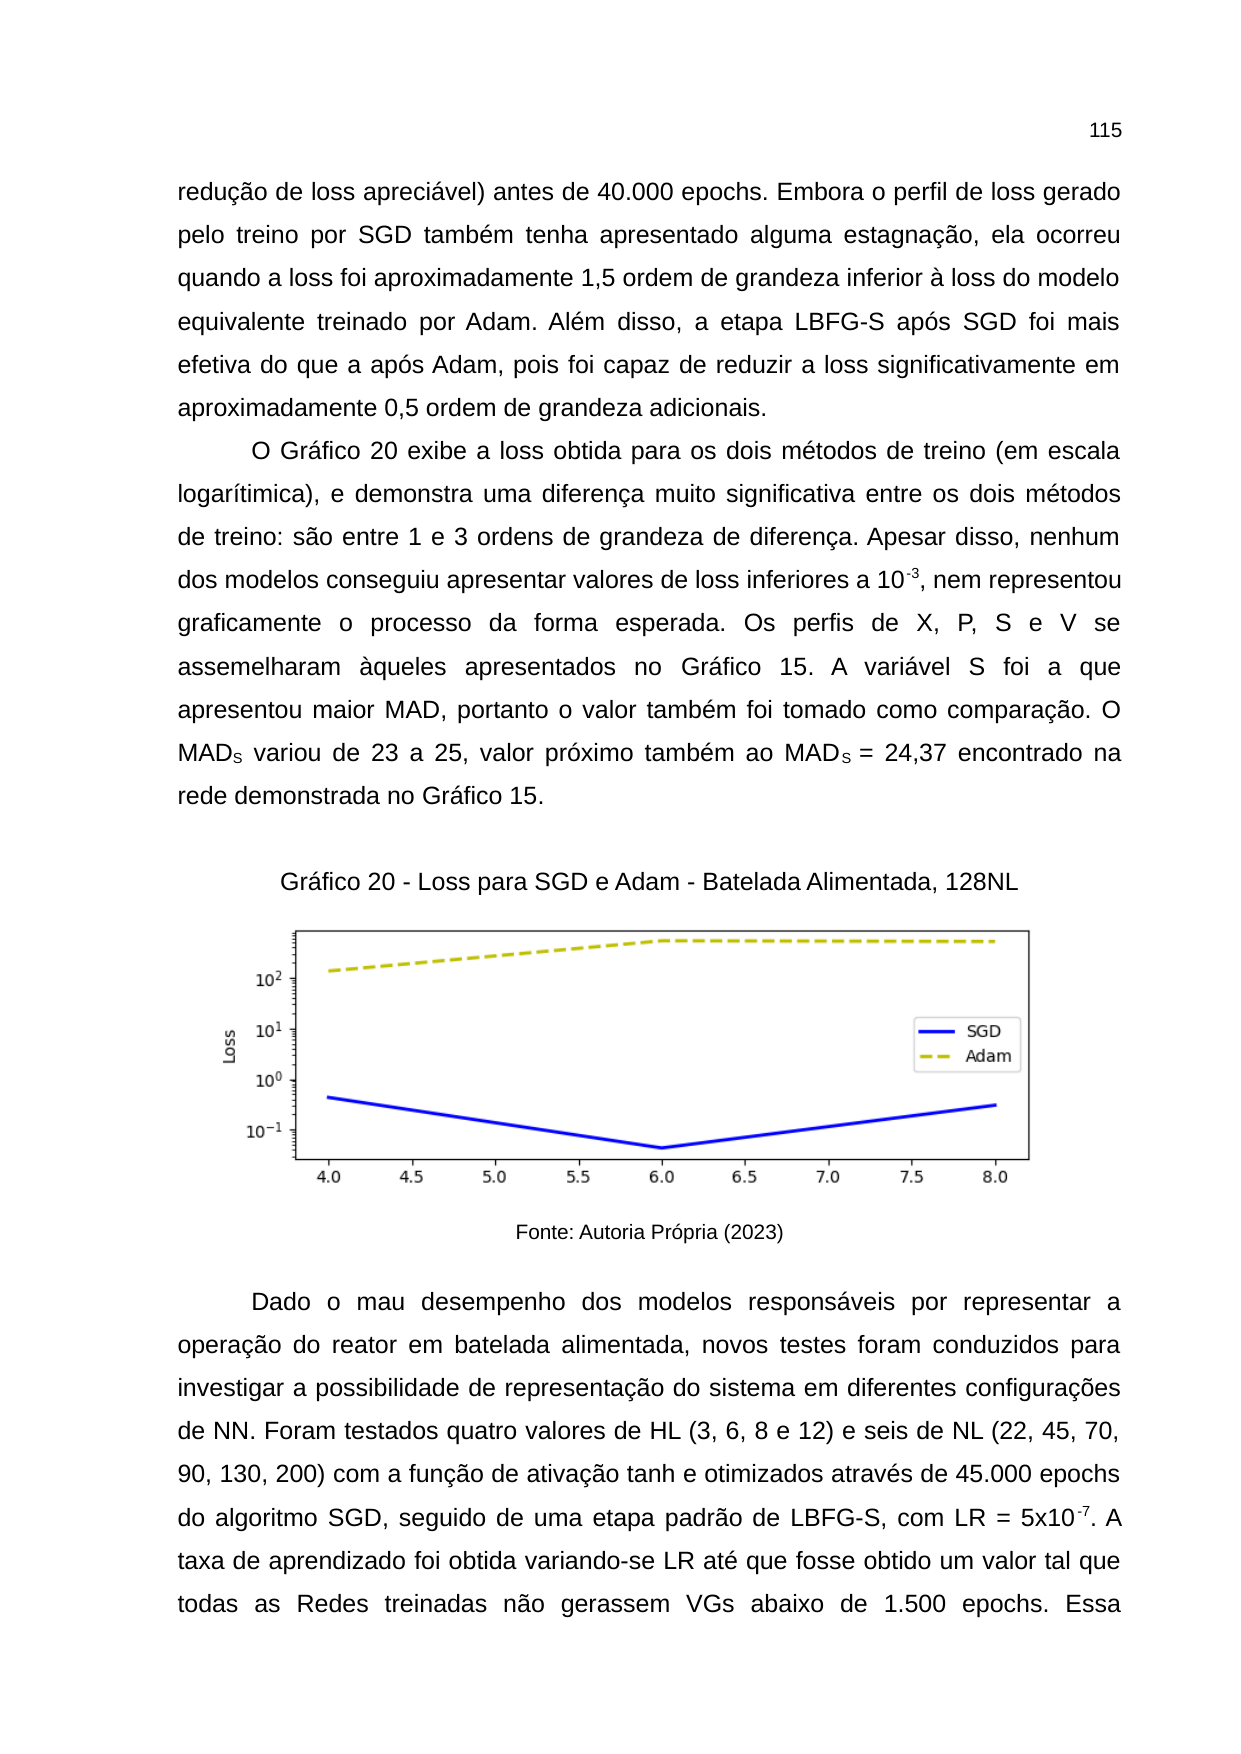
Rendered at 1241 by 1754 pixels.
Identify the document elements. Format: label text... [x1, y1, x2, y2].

picture [177, 895, 1123, 1191]
text Fonte: Autoria Própria (2023) [177, 1220, 1122, 1244]
text redução de loss apreciável) antes de 40.000 epochs. Embora o perfil de loss gerado pelo treino por SGD também tenha apresentado alguma estagnação, ela ocorreu quando a loss foi aproximadamente 1,5 ordem de grandeza inferior à loss do modelo equivalente treinado por Adam. Além disso, a etapa LBFG-S após SGD foi mais efetiva do que a após Adam, pois foi capaz de reduzir a loss significativamente em aproximadamente 0,5 ordem de grandeza adicionais. [177, 177, 1122, 421]
text O Gráfico 20 exibe a loss obtida para os dois métodos de treino (em escala logarítimica), e demonstra uma diferença muito significativa entre os dois métodos de treino: são entre 1 e 3 ordens de grandeza de diferença. Apesar disso, nenhum dos modelos conseguiu apresentar valores de loss inferiores a 10-3, nem representou graficamente o processo da forma esperada. Os perfis de X, P, S e V se assemelharam àqueles apresentados no Gráfico 15. A variável S foi a que apresentou maior MAD, portanto o valor também foi tomado como comparação. O MADS variou de 23 a 25, valor próximo também ao MADS = 24,37 encontrado na rede demonstrada no Gráfico 15. [177, 436, 1122, 809]
text Gráfico 20 - Loss para SGD e Adam - Batelada Alimentada, 128NL [177, 867, 1122, 895]
text Dado o mau desempenho dos modelos responsáveis por representar a operação do reator em batelada alimentada, novos testes foram conduzidos para investigar a possibilidade de representação do sistema em diferentes configurações de NN. Foram testados quatro valores de HL (3, 6, 8 e 12) e seis de NL (22, 45, 70, 90, 130, 200) com a função de ativação tanh e otimizados através de 45.000 epochs do algoritmo SGD, seguido de uma etapa padrão de LBFG-S, com LR = 5x10-7. A taxa de aprendizado foi obtida variando-se LR até que fosse obtido um valor tal que todas as Redes treinadas não gerassem VGs abaixo de 1.500 epochs. Essa [177, 1287, 1122, 1617]
